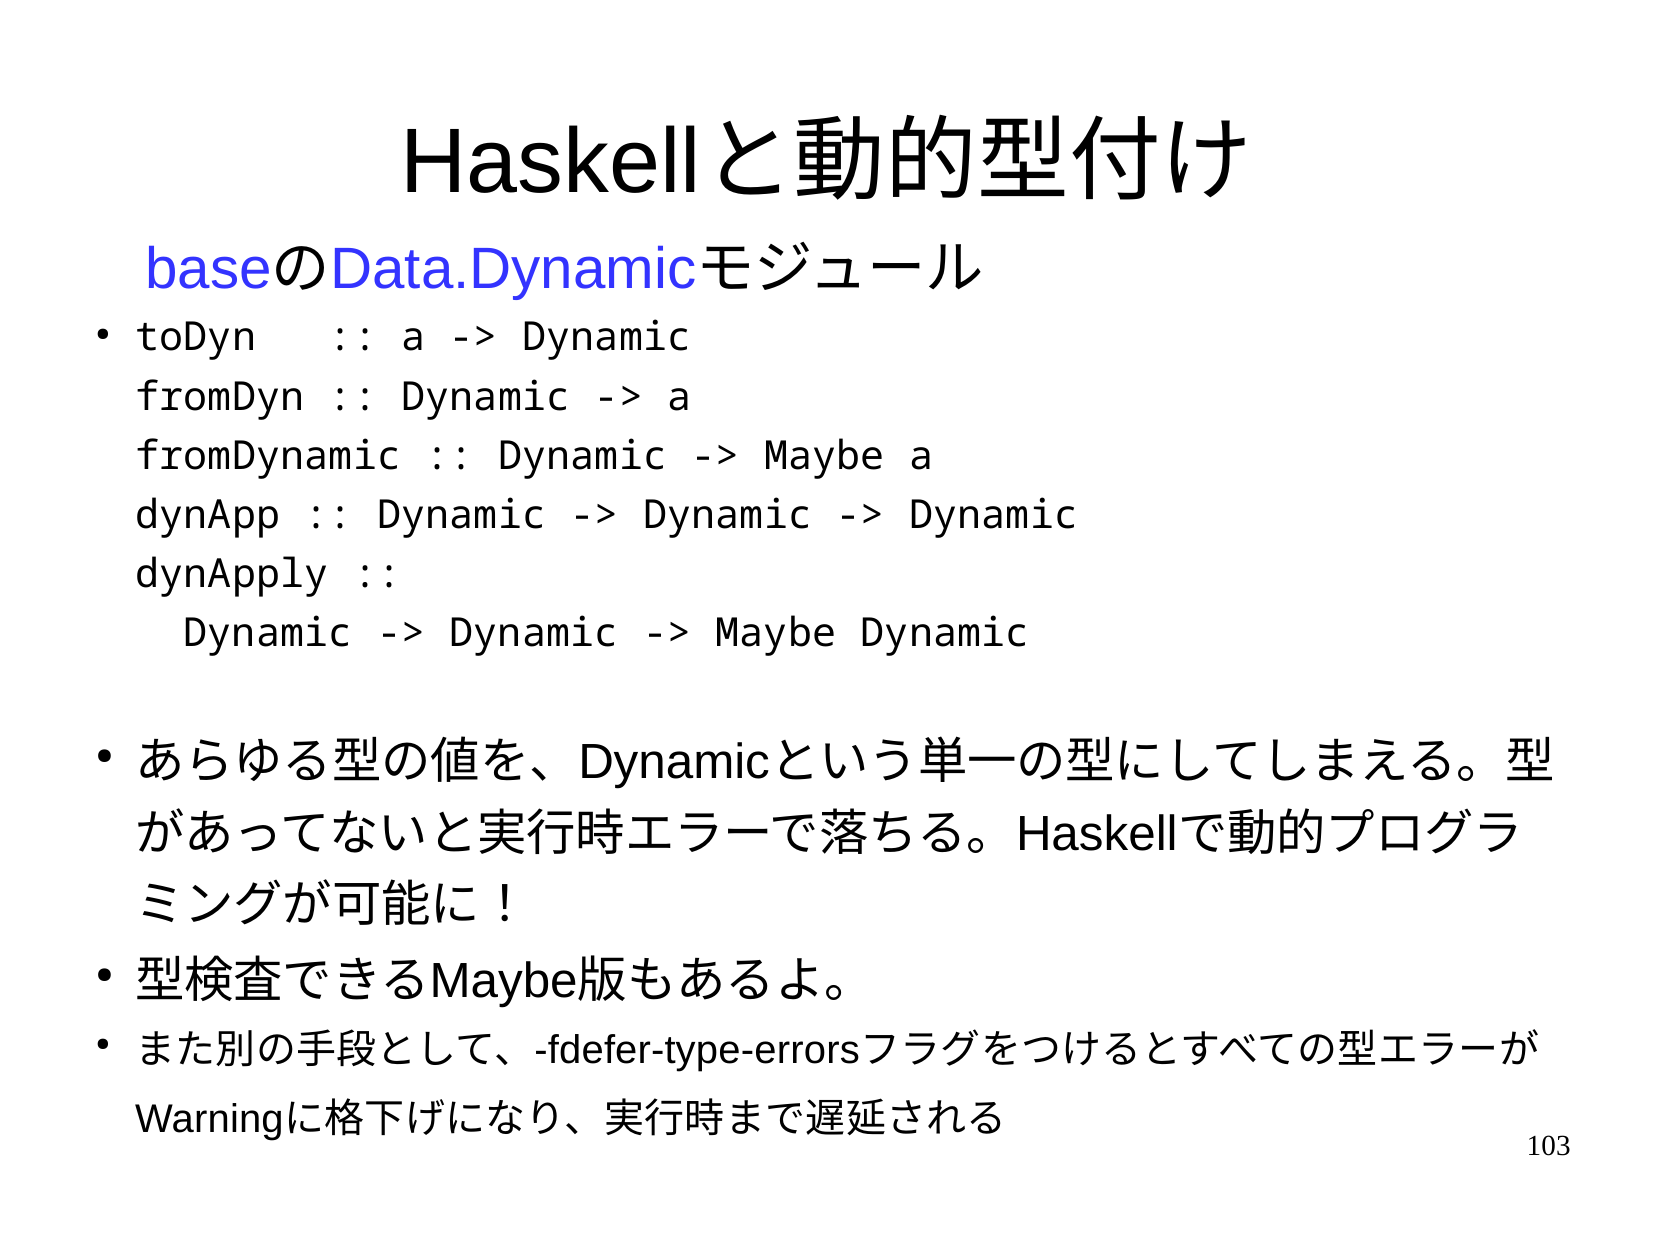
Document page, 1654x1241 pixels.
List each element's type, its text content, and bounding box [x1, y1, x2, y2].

list toDyn :: a -> Dynamic fromDyn :: Dynamic -> a fromDynamic :: Dynamic -> Maybe a dynApp :: Dynamic -> Dynamic -> Dynamic dynApply :: Dynamic -> Dynamic -> Maybe Dynamic あらゆる型の値を、Dynamicという単一の型にしてしまえる。型があってないと実行時エラーで落ちる。Haskellで動的プログラミングが可能に！ 型検査できるMaybe版もあるよ。 また別の手段として、-fdefer-type-errorsフラグをつけるとすべての型エラーがWarningに格下げになり、実行時まで遅延される [82, 307, 1571, 1158]
title Haskellと動的型付け [82, 49, 1571, 257]
text_box baseのData.Dynamicモジュール [145, 211, 1453, 315]
